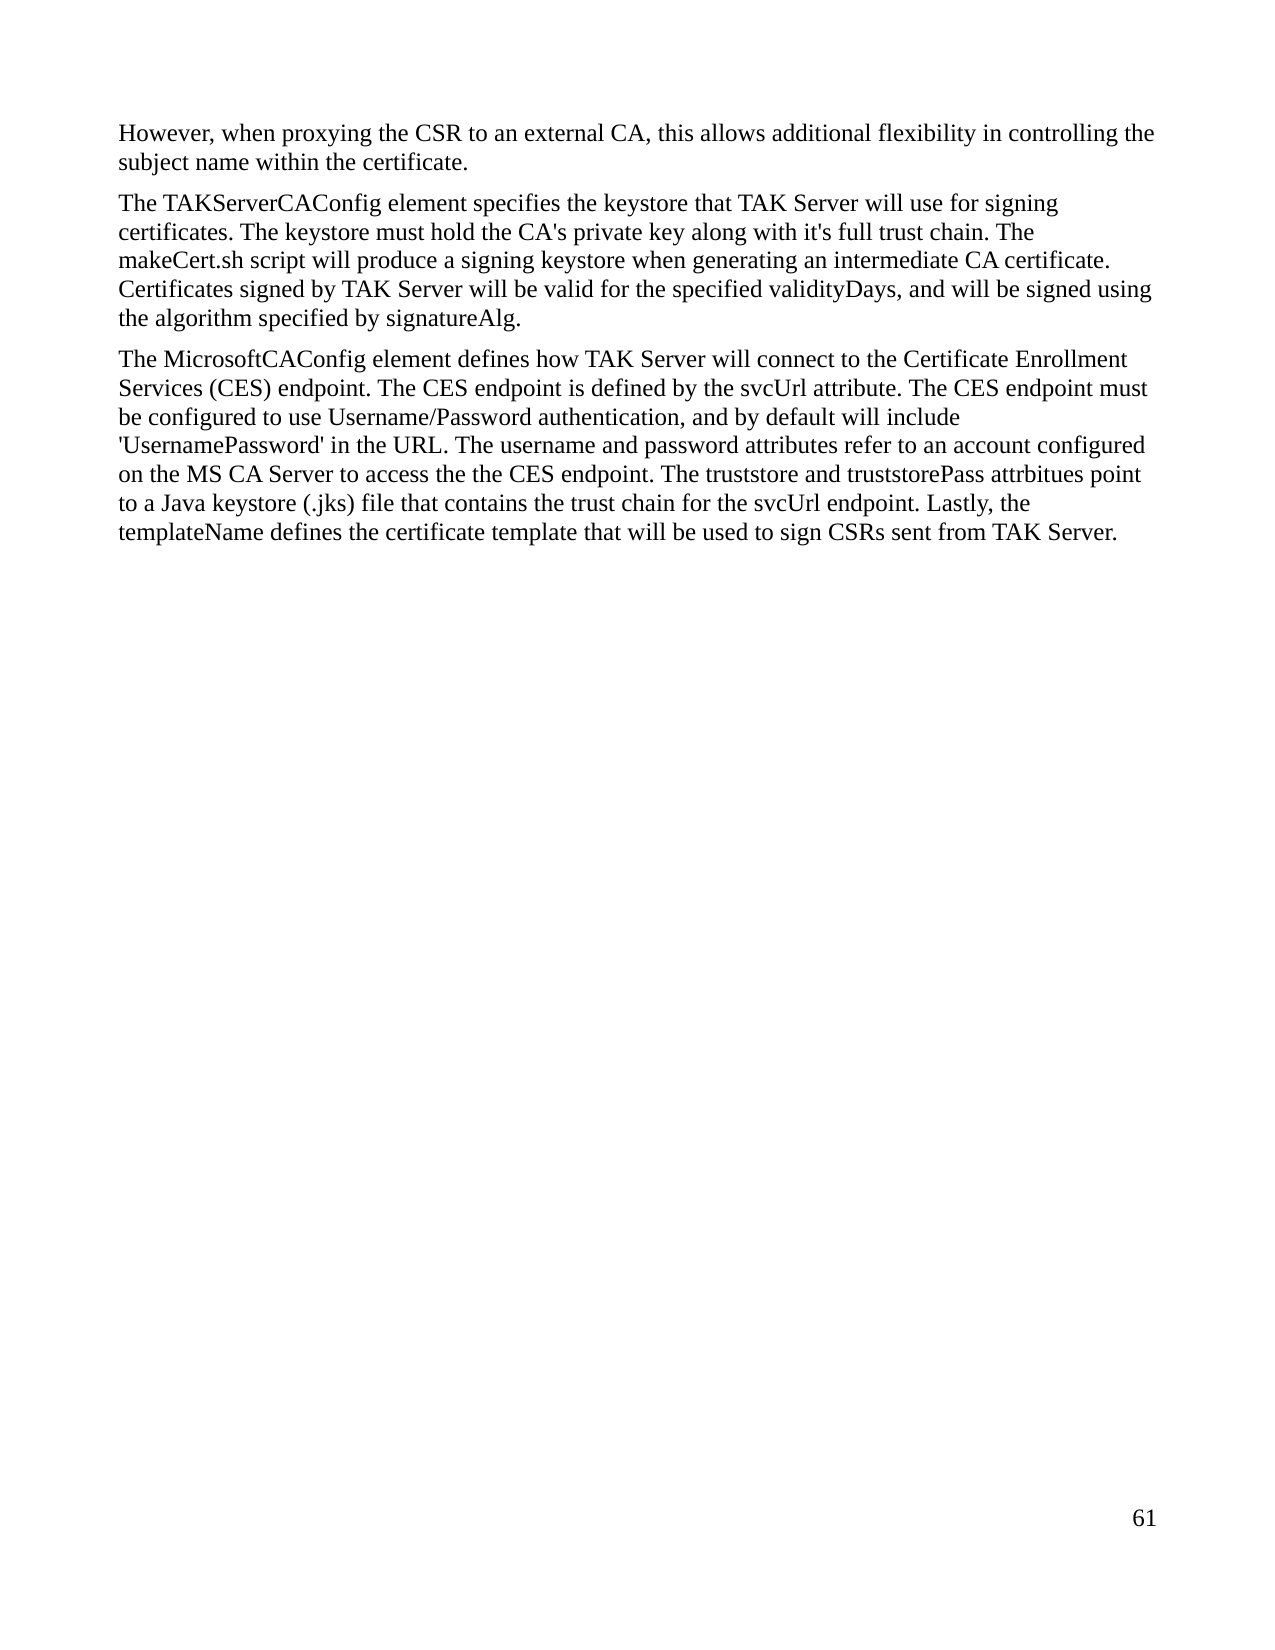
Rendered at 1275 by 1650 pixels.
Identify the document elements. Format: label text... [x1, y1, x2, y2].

text The MicrosoftCAConfig element defines how TAK Server will connect to the Certificate Enrollment Services (CES) endpoint. The CES endpoint is defined by the svcUrl attribute. The CES endpoint must be configured to use Username/Password authentication, and by default will include 'UsernamePassword' in the URL. The username and password attributes refer to an account configured on the MS CA Server to access the the CES endpoint. The truststore and truststorePass attrbitues point to a Java keystore (.jks) file that contains the trust chain for the svcUrl endpoint. Lastly, the templateName defines the certificate template that will be used to sign CSRs sent from TAK Server. [118, 344, 1157, 546]
text However, when proxying the CSR to an external CA, this allows additional flexibility in controlling the subject name within the certificate. [118, 118, 1157, 176]
text The TAKServerCAConfig element specifies the keystore that TAK Server will use for signing certificates. The keystore must hold the CA's private key along with it's full trust chain. The makeCert.sh script will produce a signing keystore when generating an intermediate CA certificate. Certificates signed by TAK Server will be valid for the specified validityDays, and will be signed using the algorithm specified by signatureAlg. [118, 188, 1157, 332]
